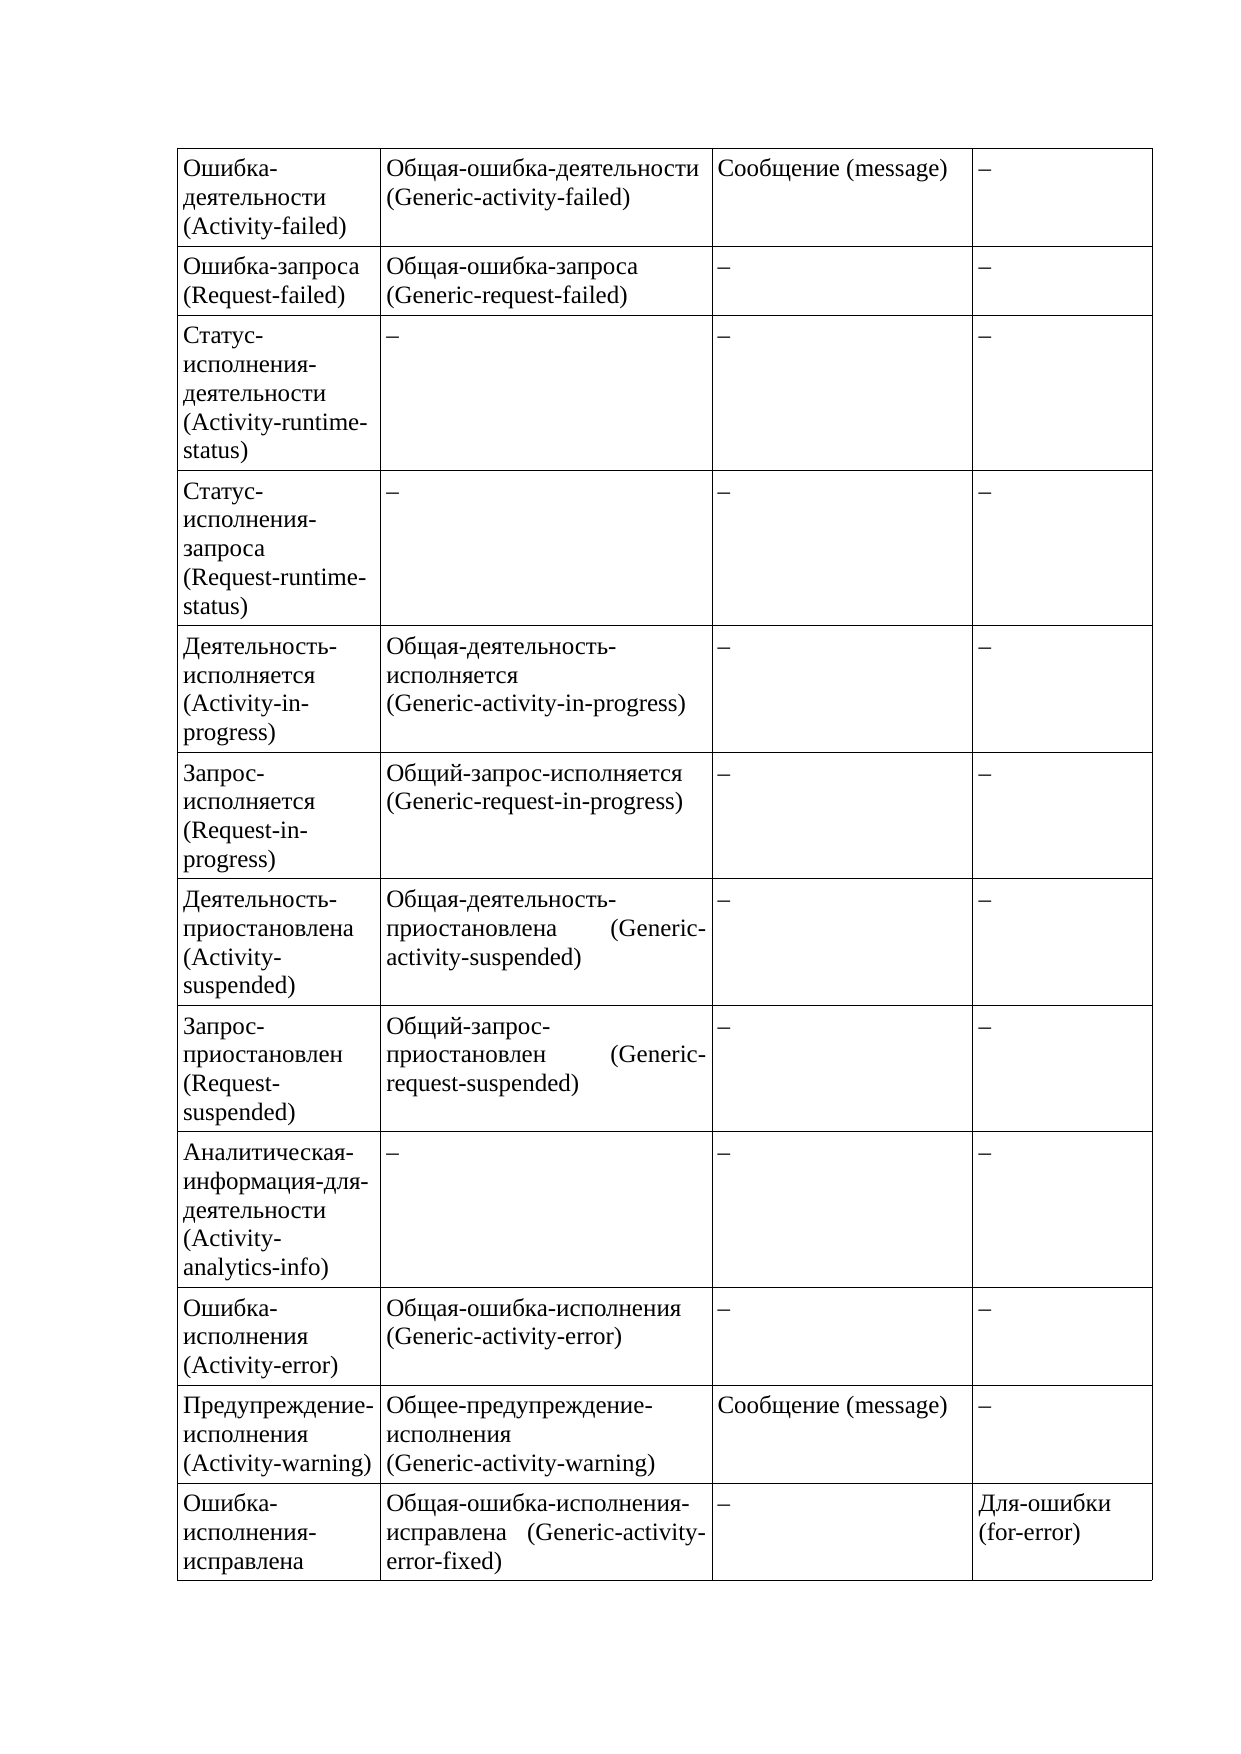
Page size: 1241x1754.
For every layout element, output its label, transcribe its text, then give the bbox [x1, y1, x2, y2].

table_cell Общая-деятельность-исполняется (Generic-activity-in-progress) [381, 626, 712, 752]
table_cell – [381, 471, 712, 625]
table_cell – [973, 879, 1152, 1005]
table_cell – [713, 626, 972, 752]
table_cell Статус-исполнения-деятельности (Activity-runtime-status) [178, 316, 380, 470]
table_cell Общий-запрос-приостановлен (Generic-request-suspended) [381, 1006, 712, 1131]
table_cell – [713, 879, 972, 1005]
table_cell – [973, 1006, 1152, 1131]
table_cell – [713, 247, 972, 314]
table_cell – [973, 1386, 1152, 1482]
table_cell – [381, 316, 712, 470]
table_cell Общая-ошибка-исполнения-исправлена (Generic-activity-error-fixed) [381, 1484, 712, 1580]
table_cell Ошибка-деятельности (Activity-failed) [178, 149, 380, 246]
table_cell – [713, 316, 972, 470]
table_cell – [713, 471, 972, 625]
table_cell – [973, 626, 1152, 752]
table_cell Общая-деятельность-приостановлена (Generic-activity-suspended) [381, 879, 712, 1005]
table_cell Общее-предупреждение-исполнения (Generic-activity-warning) [381, 1386, 712, 1482]
table_cell Запрос-исполняется (Request-in-progress) [178, 753, 380, 878]
table_cell Ошибка-исполнения-исправлена [178, 1484, 380, 1580]
table_cell – [973, 316, 1152, 470]
table_cell – [973, 753, 1152, 878]
table_cell – [713, 1288, 972, 1384]
table_cell – [973, 1132, 1152, 1287]
table_cell Предупреждение-исполнения (Activity-warning) [178, 1386, 380, 1482]
table_cell – [381, 1132, 712, 1287]
table_cell – [973, 247, 1152, 314]
table_cell – [973, 1288, 1152, 1384]
table_cell Статус-исполнения-запроса (Request-runtime-status) [178, 471, 380, 625]
table_cell – [713, 1006, 972, 1131]
table_cell – [713, 1132, 972, 1287]
table_cell Аналитическая-информация-для-деятельности (Activity-analytics-info) [178, 1132, 380, 1287]
table_cell Общий-запрос-исполняется (Generic-request-in-progress) [381, 753, 712, 878]
table_cell Сообщение (message) [713, 149, 972, 246]
table_cell Общая-ошибка-запроса (Generic-request-failed) [381, 247, 712, 314]
table_cell – [973, 149, 1152, 246]
table_cell Общая-ошибка-деятельности (Generic-activity-failed) [381, 149, 712, 246]
table_cell Ошибка-исполнения (Activity-error) [178, 1288, 380, 1384]
table_cell Деятельность-приостановлена (Activity-suspended) [178, 879, 380, 1005]
table_cell Запрос-приостановлен (Request-suspended) [178, 1006, 380, 1131]
table_cell Деятельность-исполняется (Activity-in-progress) [178, 626, 380, 752]
table_cell Сообщение (message) [713, 1386, 972, 1482]
table_cell – [713, 1484, 972, 1580]
table_cell Общая-ошибка-исполнения (Generic-activity-error) [381, 1288, 712, 1384]
table_cell Для-ошибки (for-error) [973, 1484, 1152, 1580]
table_cell Ошибка-запроса (Request-failed) [178, 247, 380, 314]
table_cell – [973, 471, 1152, 625]
table_cell – [713, 753, 972, 878]
